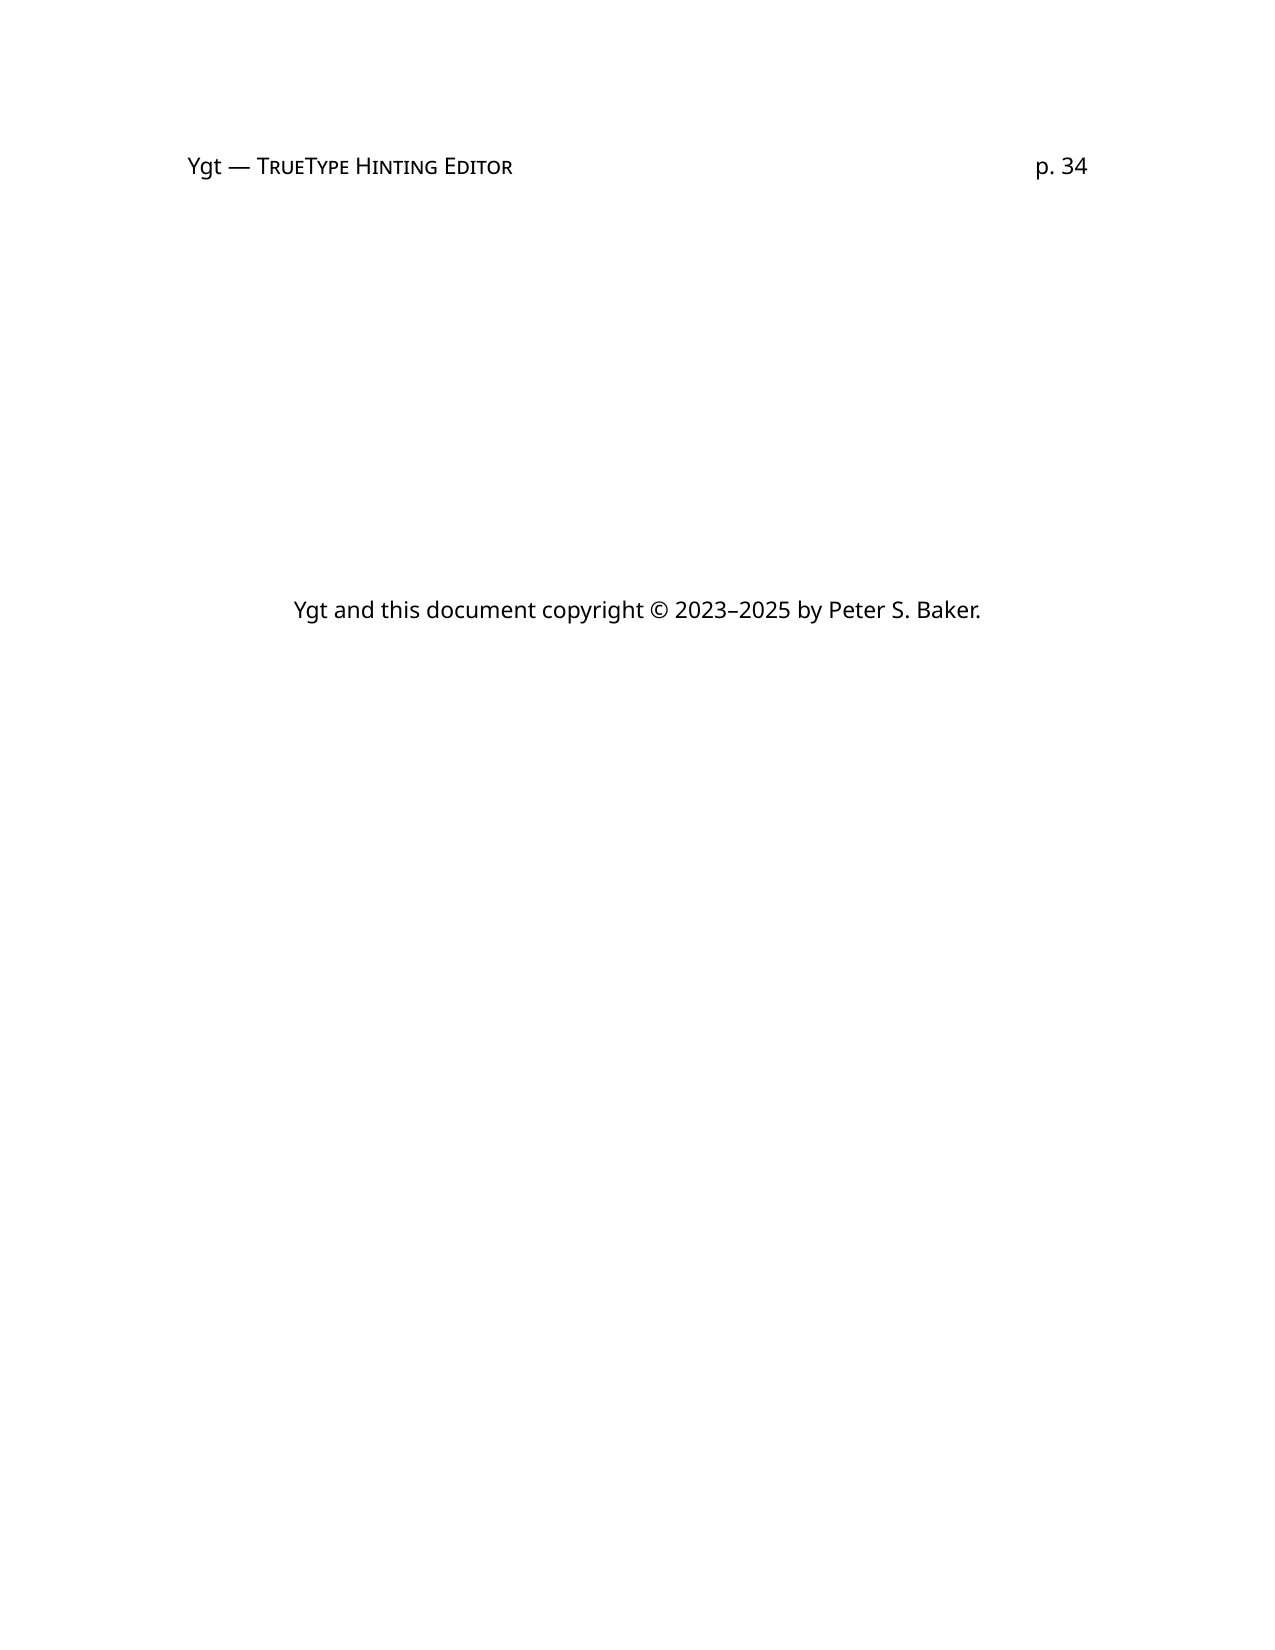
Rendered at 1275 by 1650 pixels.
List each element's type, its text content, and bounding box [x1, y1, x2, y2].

text Ygt and this document copyright © 2023–2025 by Peter S. Baker. [187, 592, 1087, 625]
